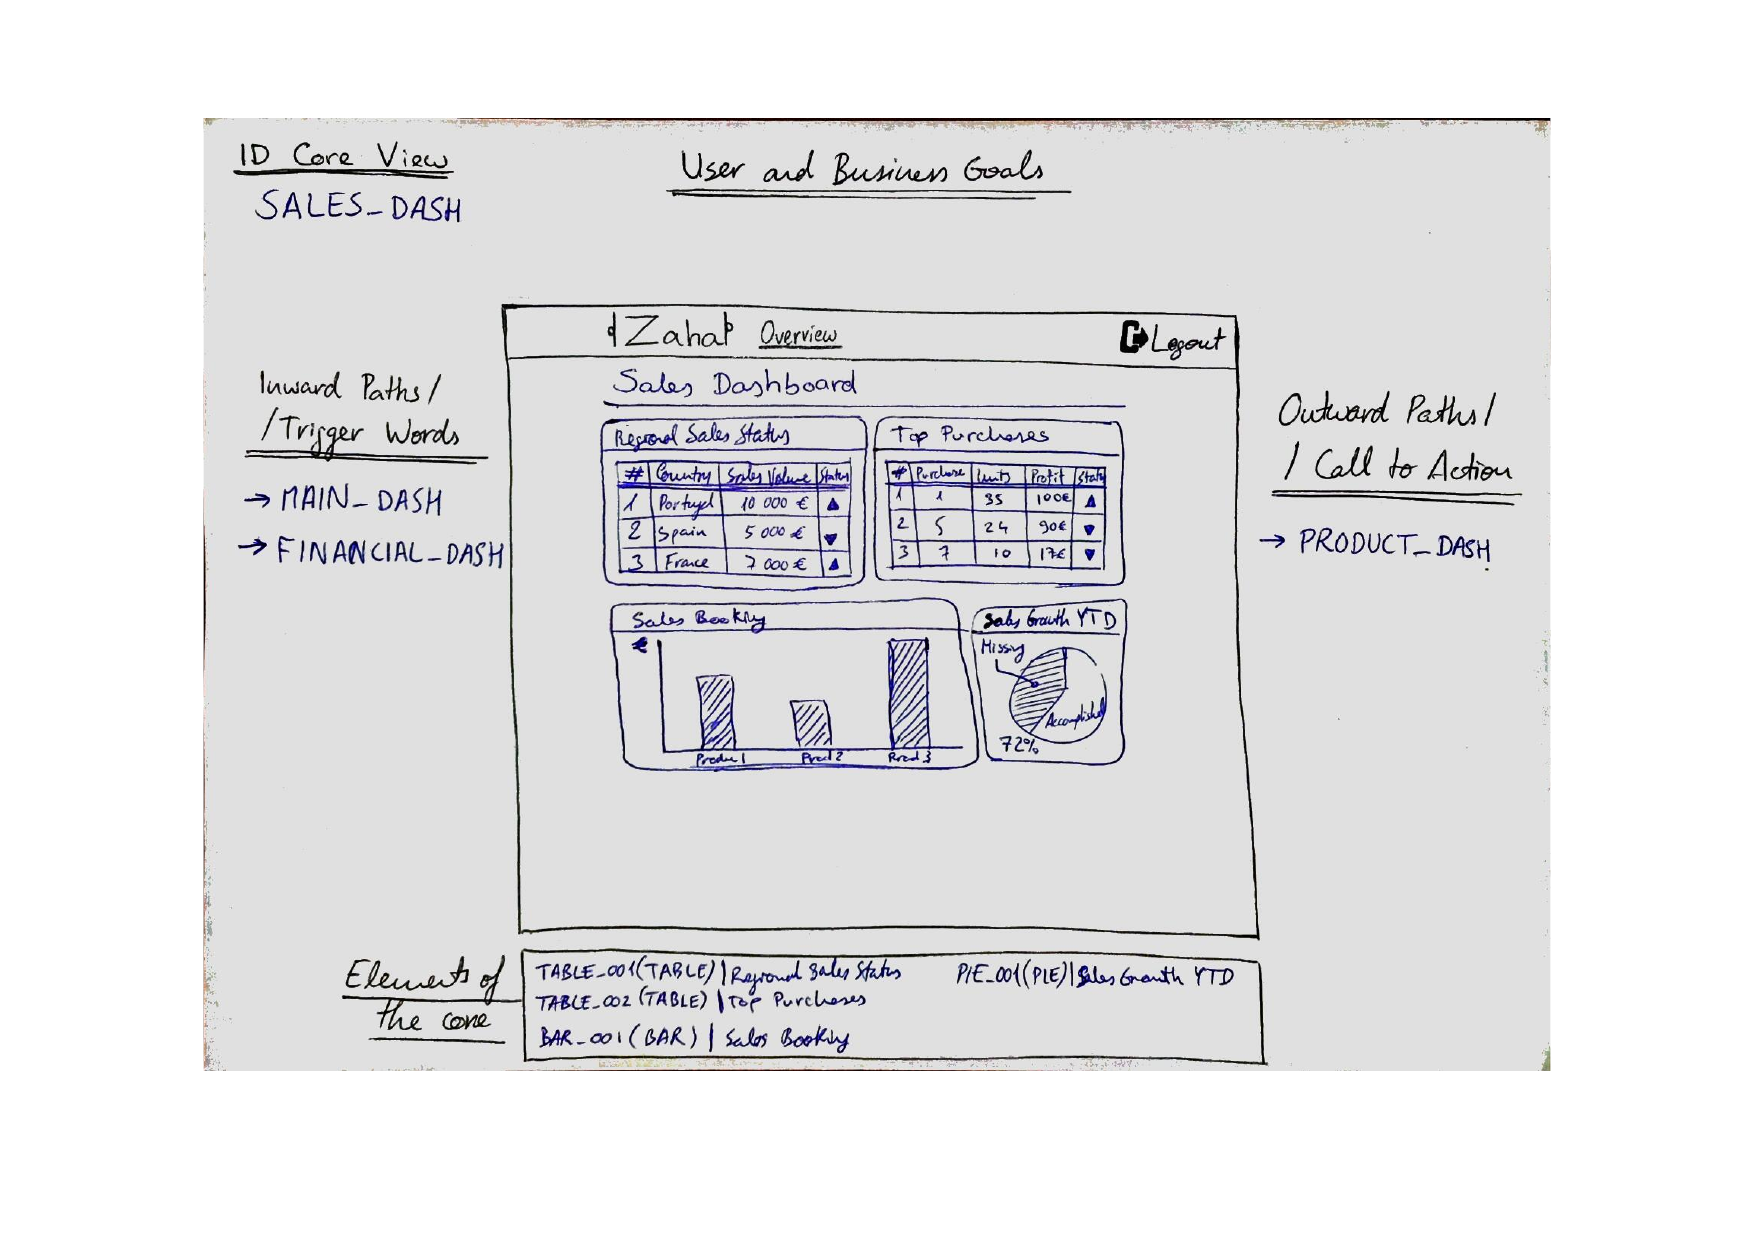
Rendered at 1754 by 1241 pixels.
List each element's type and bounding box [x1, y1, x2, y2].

picture [203, 118, 1551, 1071]
